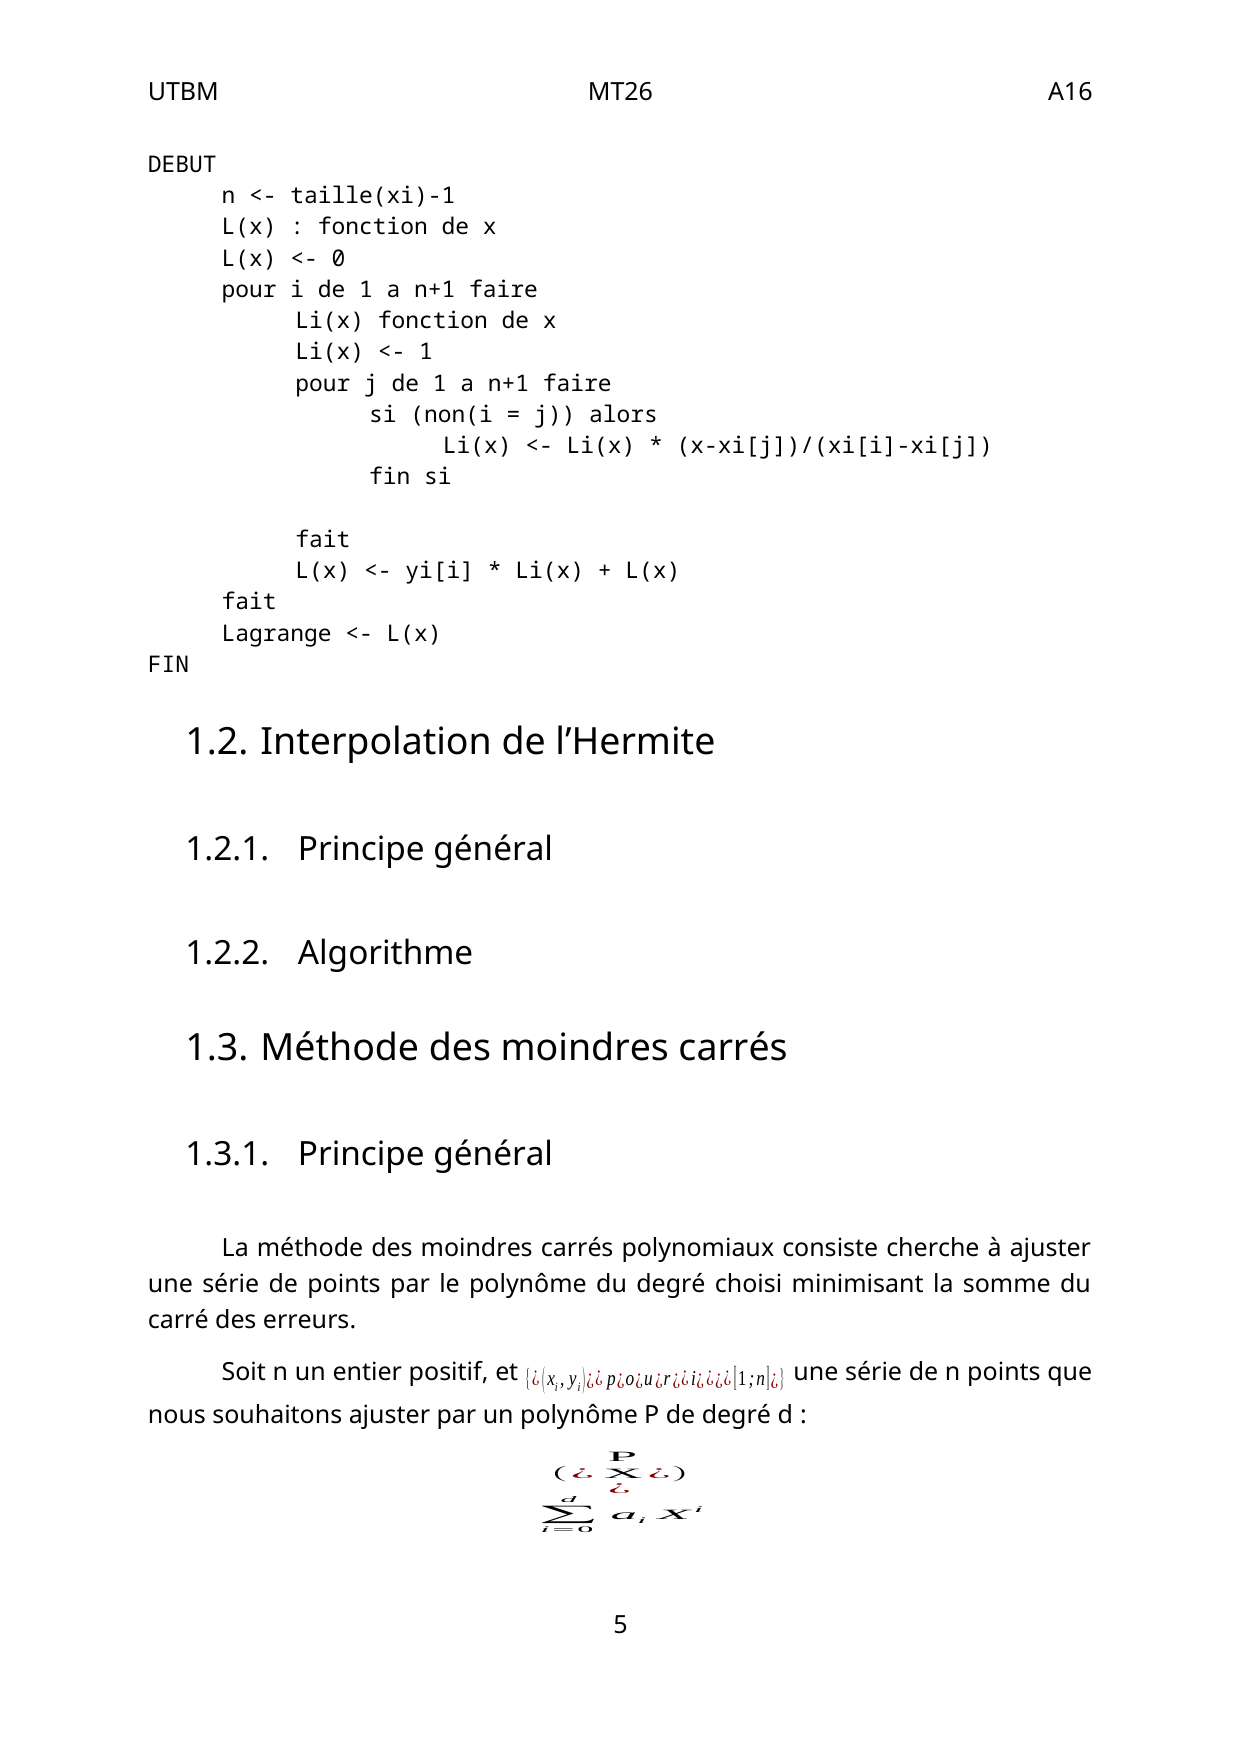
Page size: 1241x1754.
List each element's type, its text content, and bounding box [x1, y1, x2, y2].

text L(x) <- 0 [148, 241, 1092, 273]
text Li(x) fonction de x [148, 304, 1092, 335]
list Principe général [185, 1130, 1092, 1175]
text si (non(i = j)) alors [148, 398, 1092, 429]
list Algorithme [185, 929, 1092, 974]
text pour i de 1 a n+1 faire [148, 273, 1092, 304]
text fait [148, 523, 1092, 554]
text DEBUT [148, 148, 1092, 179]
text fin si [148, 460, 1092, 491]
list Interpolation de l’Hermite [185, 714, 1092, 765]
text pour j de 1 a n+1 faire [148, 366, 1092, 398]
text Li(x) <- 1 [148, 335, 1092, 366]
text fait [148, 585, 1092, 616]
text La méthode des moindres carrés polynomiaux consiste cherche à ajuster une série de points par le polynôme du degré choisi minimisant la somme du carré des erreurs. [148, 1230, 1092, 1335]
text L(x) <- yi[i] * Li(x) + L(x) [148, 554, 1092, 585]
text Lagrange <- L(x) [148, 616, 1092, 648]
text Li(x) <- Li(x) * (x-xi[j])/(xi[i]-xi[j]) [148, 429, 1092, 460]
text FIN [148, 648, 1092, 679]
text n <- taille(xi)-1 [148, 179, 1092, 210]
text Soit n un entier positif, et une série de n points que nous souhaitons ajuster par un polynôme P de degré d : [148, 1354, 1092, 1431]
list Principe général [185, 824, 1092, 870]
list Méthode des moindres carrés [185, 1020, 1092, 1071]
text L(x) : fonction de x [148, 210, 1092, 241]
